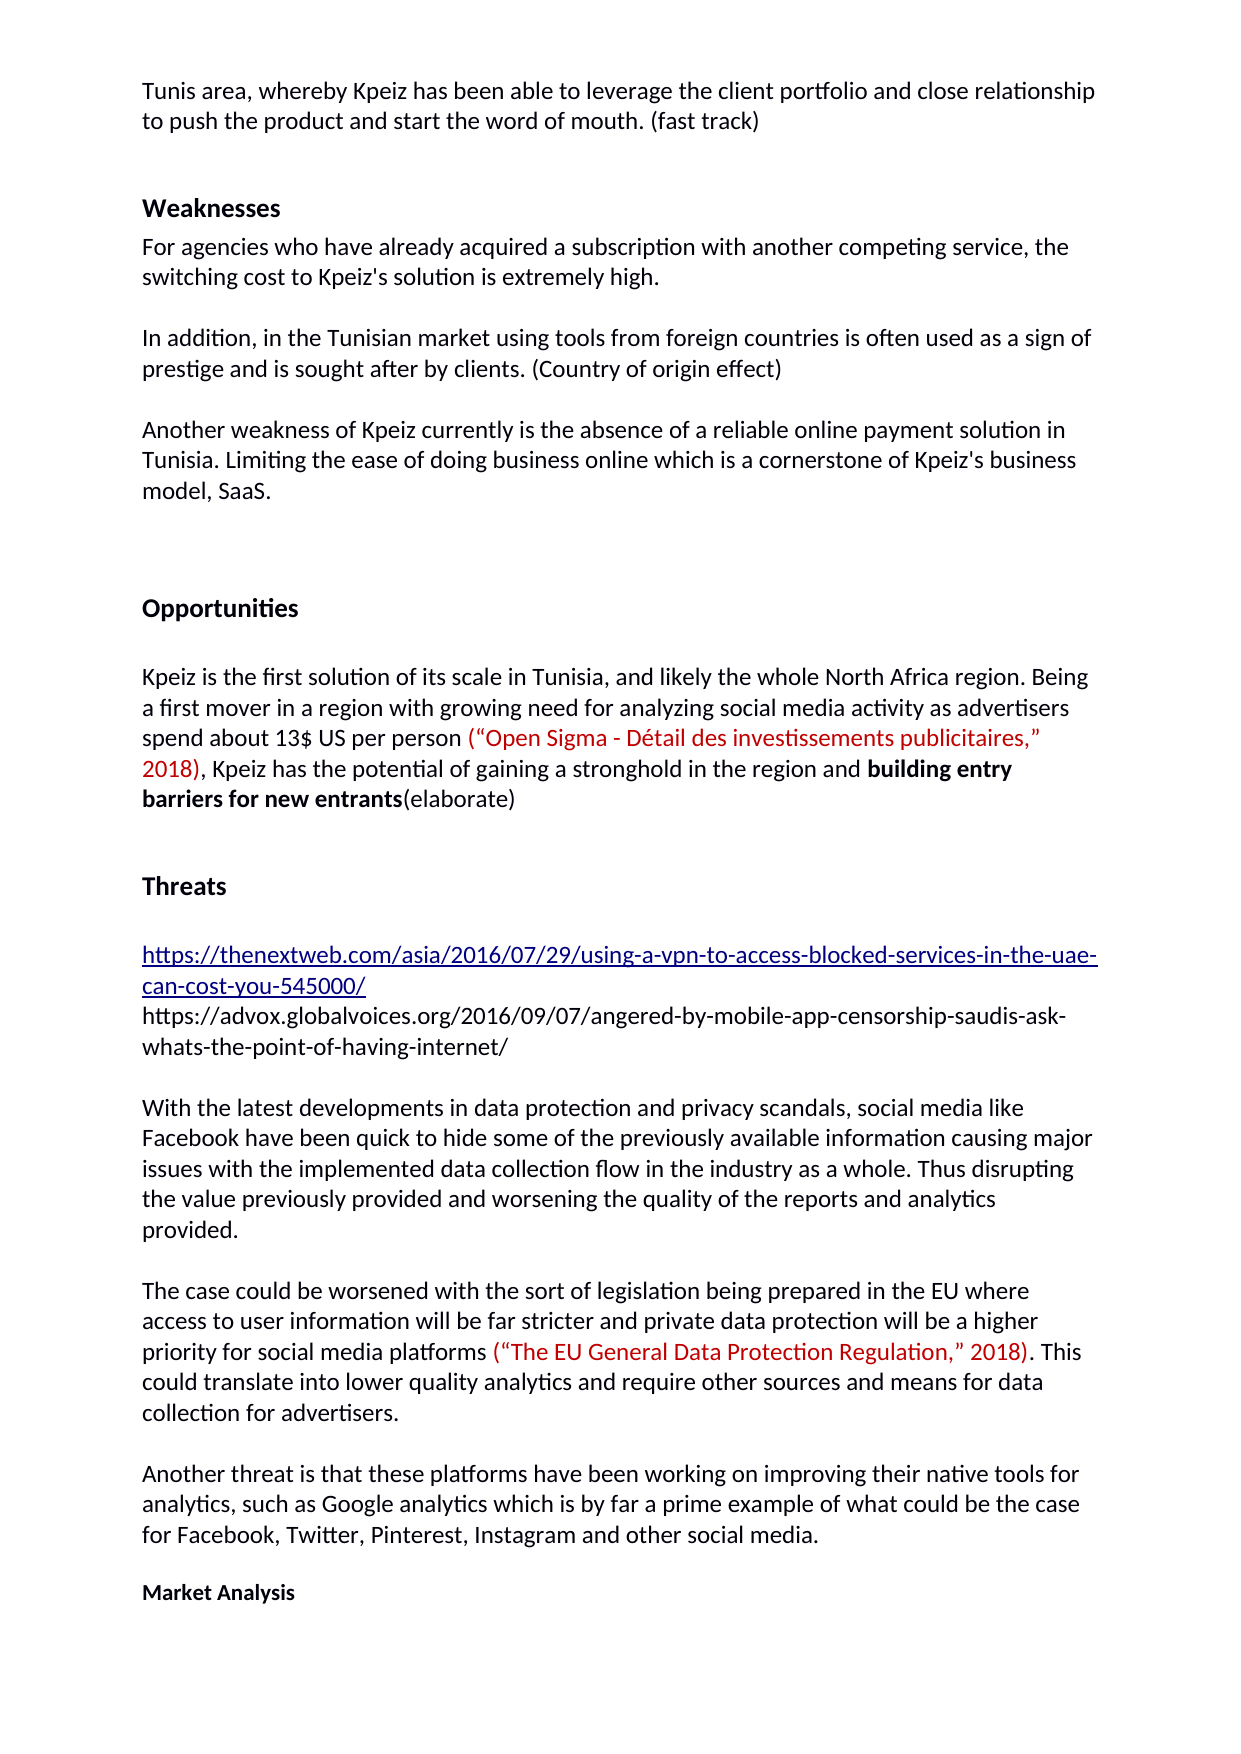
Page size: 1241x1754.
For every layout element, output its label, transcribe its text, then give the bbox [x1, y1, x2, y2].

text Kpeiz is the first solution of its scale in Tunisia, and likely the whole North Africa region. Being a first mover in a region with growing need for analyzing social media activity as advertisers spend about 13$ US per person (“Open Sigma - Détail des investissements publicitaires,” 2018), Kpeiz has the potential of gaining a stronghold in the region and building entry barriers for new entrants(elaborate) [142, 661, 1098, 814]
text can-cost-you-545000/ [142, 967, 1098, 1000]
subtitle Weaknesses [142, 192, 1098, 224]
text Tunis area, whereby Kpeiz has been able to leverage the client portfolio and close relationship to push the product and start the word of mouth. (fast track) [142, 75, 1098, 136]
text With the latest developments in data protection and privacy scandals, social media like Facebook have been quick to hide some of the previously available information causing major issues with the implemented data collection flow in the industry as a whole. Thus disrupting the value previously provided and worsening the quality of the reports and analytics provided. [142, 1092, 1098, 1244]
text https://thenextweb.com/asia/2016/07/29/using-a-vpn-to-access-blocked-services-in-the-uae- [142, 939, 1098, 965]
subtitle Opportunities [142, 592, 1098, 624]
text For agencies who have already acquired a subscription with another competing service, the switching cost to Kpeiz's solution is extremely high. [142, 231, 1098, 292]
text https://advox.globalvoices.org/2016/09/07/angered-by-mobile-app-censorship-saudis-ask-whats-the-point-of-having-internet/ [142, 1000, 1098, 1061]
text The case could be worsened with the sort of legislation being prepared in the EU where access to user information will be far stricter and private data protection will be a higher priority for social media platforms (“​The EU General Data Protection Regulation,” 2018). This could translate into lower quality analytics and require other sources and means for data collection for advertisers. [142, 1275, 1098, 1428]
text Market Analysis [142, 1578, 1098, 1606]
text Another threat is that these platforms have been working on improving their native tools for analytics, such as Google analytics which is by far a prime example of what could be the case for Facebook, Twitter, Pinterest, Instagram and other social media. [142, 1458, 1098, 1550]
text In addition, in the Tunisian market using tools from foreign countries is often used as a sign of prestige and is sought after by clients. (Country of origin effect) [142, 322, 1098, 383]
text Another weakness of Kpeiz currently is the absence of a reliable online payment solution in Tunisia. Limiting the ease of doing business online which is a cornerstone of Kpeiz's business model, SaaS. [142, 414, 1098, 506]
subtitle Threats [142, 869, 1098, 902]
